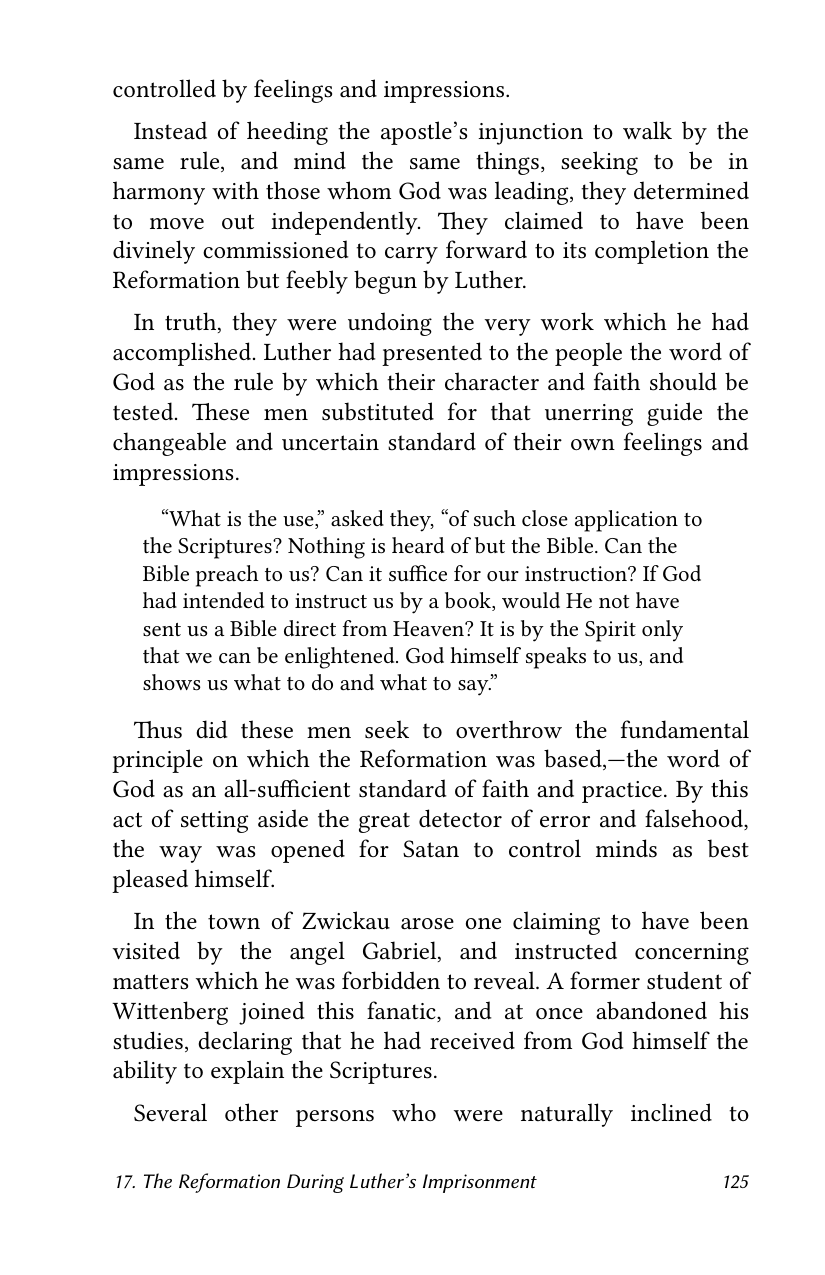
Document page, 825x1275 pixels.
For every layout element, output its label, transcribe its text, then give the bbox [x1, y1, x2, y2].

text In truth, they were undoing the very work which he had accomplished. Luther had presented to the people the word of God as the rule by which their character and faith should be tested. These men substituted for that unerring guide the changeable and uncertain standard of their own feelings and impressions. [112, 308, 750, 486]
text In the town of Zwickau arose one claiming to have been visited by the angel Gabriel, and instructed concerning matters which he was forbidden to reveal. A former student of Wittenberg joined this fanatic, and at once abandoned his studies, declaring that he had received from God himself the ability to explain the Scriptures. [112, 907, 750, 1085]
text Thus did these men seek to overthrow the fundamental principle on which the Reformation was based,—the word of God as an all-sufficient standard of faith and practice. By this act of setting aside the great detector of error and falsehood, the way was opened for Satan to control minds as best pleased himself. [112, 716, 750, 894]
text Instead of heeding the apostle’s injunction to walk by the same rule, and mind the same things, seeking to be in harmony with those whom God was leading, they determined to move out independently. They claimed to have been divinely commissioned to carry forward to its completion the Reformation but feebly begun by Luther. [112, 117, 750, 295]
text “What is the use,” asked they, “of such close application to the Scriptures? Nothing is heard of but the Bible. Can the Bible preach to us? Can it suffice for our instruction? If God had intended to instruct us by a book, would He not have sent us a Bible direct from Heaven? It is by the Spirit only that we can be enlightened. God himself speaks to us, and shows us what to do and what to say.” [142, 506, 720, 696]
text Several other persons who were naturally inclined to [112, 1098, 750, 1127]
text controlled by feelings and impressions. [112, 75, 750, 103]
